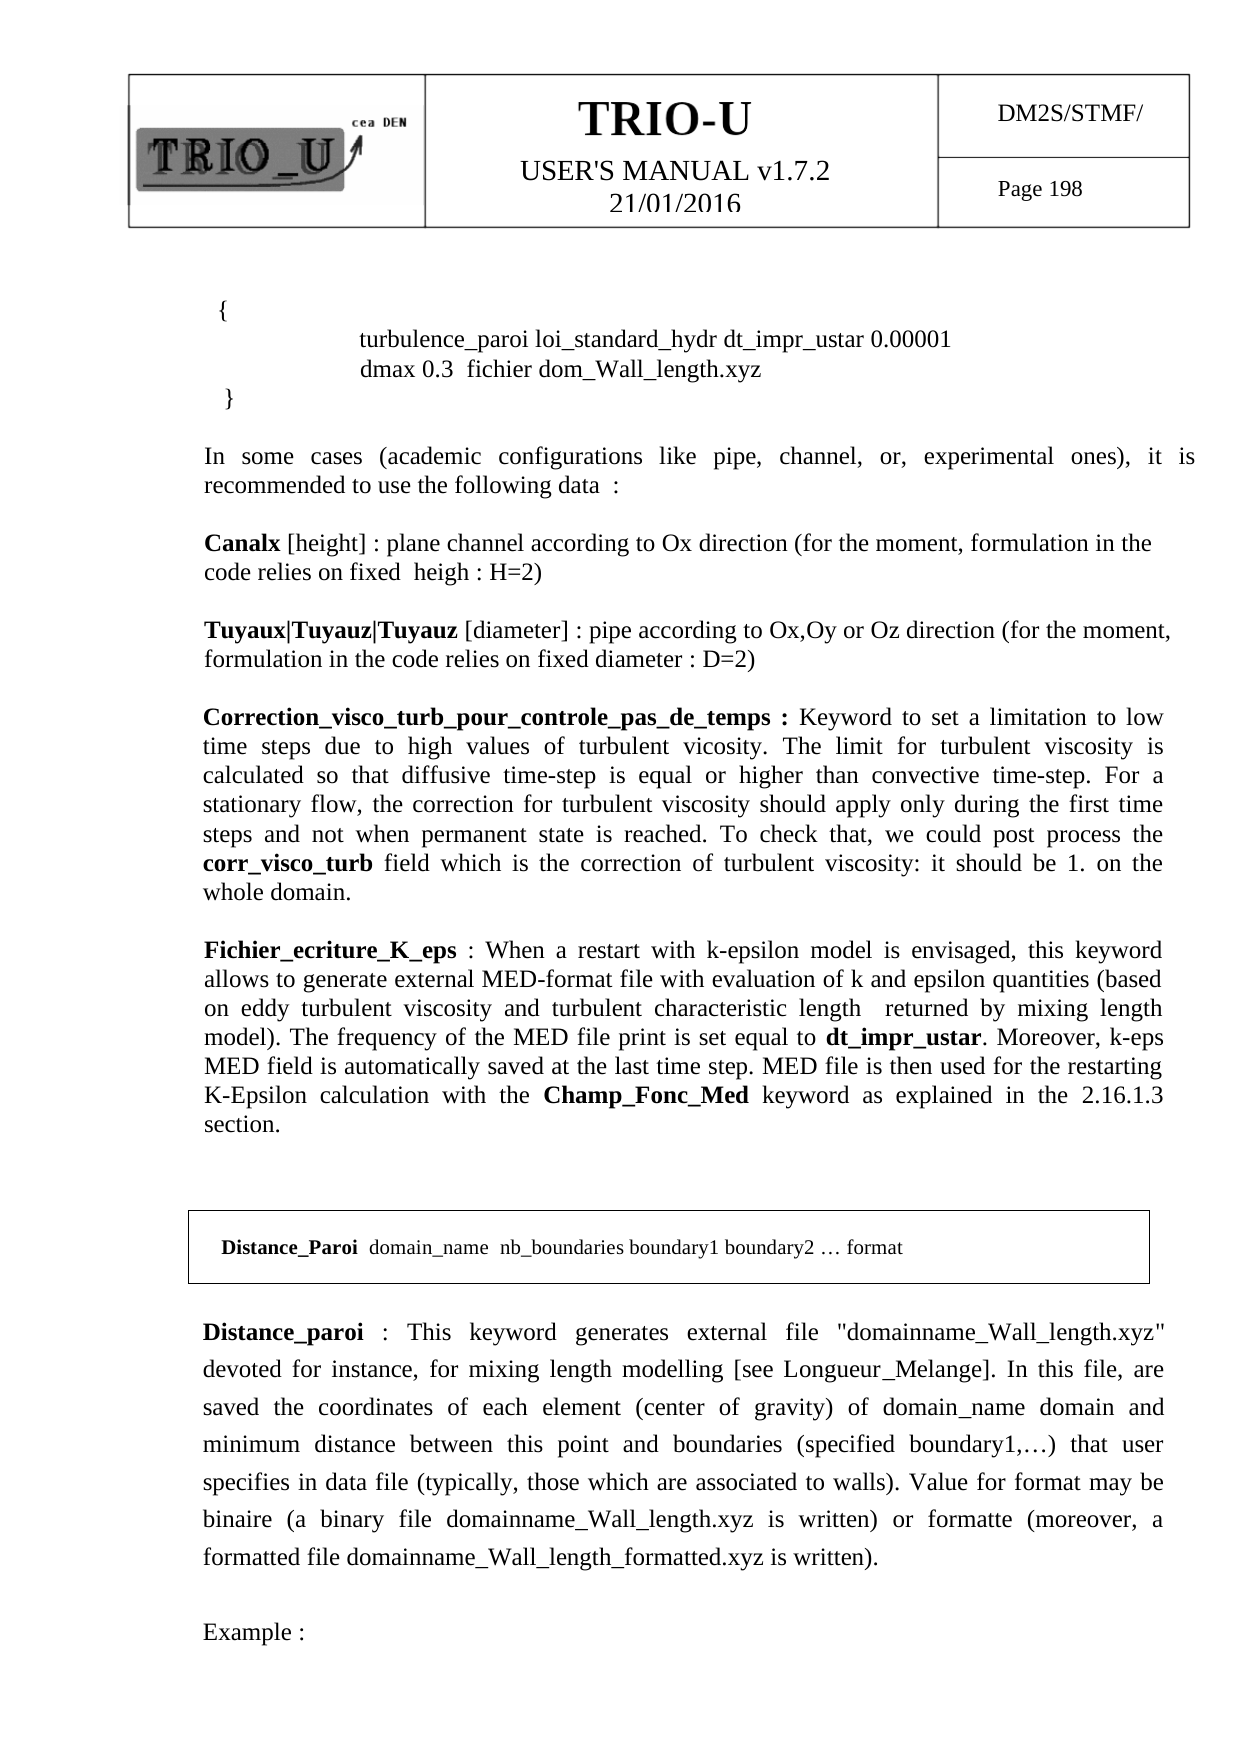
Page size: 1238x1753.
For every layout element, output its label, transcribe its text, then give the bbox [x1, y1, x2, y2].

text Distance_paroi : This keyword generates external file "domainname_Wall_length.xyz" devoted for instance, for mixing length modelling [see Longueur_Melange]. In this file, are saved the coordinates of each element (center of gravity) of domain_name domain and minimum distance between this point and boundaries (specified boundary1,…) that user specifies in data file (typically, those which are associated to walls). Value for format may be binaire (a binary file domainname_Wall_length.xyz is written) or formatte (moreover, a formatted file domainname_Wall_length_formatted.xyz is written). [203, 1308, 1165, 1571]
text Tuyaux|Tuyauz|Tuyauz [diameter] : pipe according to Ox,Oy or Oz direction (for the moment, formulation in the code relies on fixed diameter : D=2) [204, 615, 1196, 673]
text Correction_visco_turb_pour_controle_pas_de_temps : Keyword to set a limitation to low time steps due to high values of turbulent vicosity. The limit for turbulent viscosity is calculated so that diffusive time-step is equal or higher than convective time-step. For a stationary flow, the correction for turbulent viscosity should apply only during the first time steps and not when permanent state is reached. To check that, we could post process the corr_visco_turb field which is the correction of turbulent viscosity: it should be 1. on the whole domain. [203, 702, 1164, 906]
text Fichier_ecriture_K_eps : When a restart with k-epsilon model is envisaged, this keyword allows to generate external MED-format file with evaluation of k and epsilon quantities (based on eddy turbulent viscosity and turbulent characteristic length returned by mixing length model). The frequency of the MED file print is set equal to dt_impr_ustar. Moreover, k-eps MED field is automatically saved at the last time step. MED file is then used for the restarting K-Epsilon calculation with the Champ_Fonc_Med keyword as explained in the 2.16.1.3 section. [204, 935, 1164, 1138]
text turbulence_paroi loi_standard_hydr dt_impr_ustar 0.00001 [204, 324, 1196, 353]
text dmax 0.3 fichier dom_Wall_length.xyz [204, 353, 1196, 382]
text } [204, 382, 1196, 412]
text Canalx [height] : plane channel according to Ox direction (for the moment, formulation in the code relies on fixed heigh : H=2) [204, 528, 1196, 586]
table_header Distance_Paroi domain_name nb_boundaries boundary1 boundary2 … format [189, 1211, 1149, 1283]
text In some cases (academic configurations like pipe, channel, or, experimental ones), it is recommended to use the following data : [204, 441, 1196, 499]
text Example : [203, 1608, 1165, 1646]
text { [204, 295, 1196, 324]
